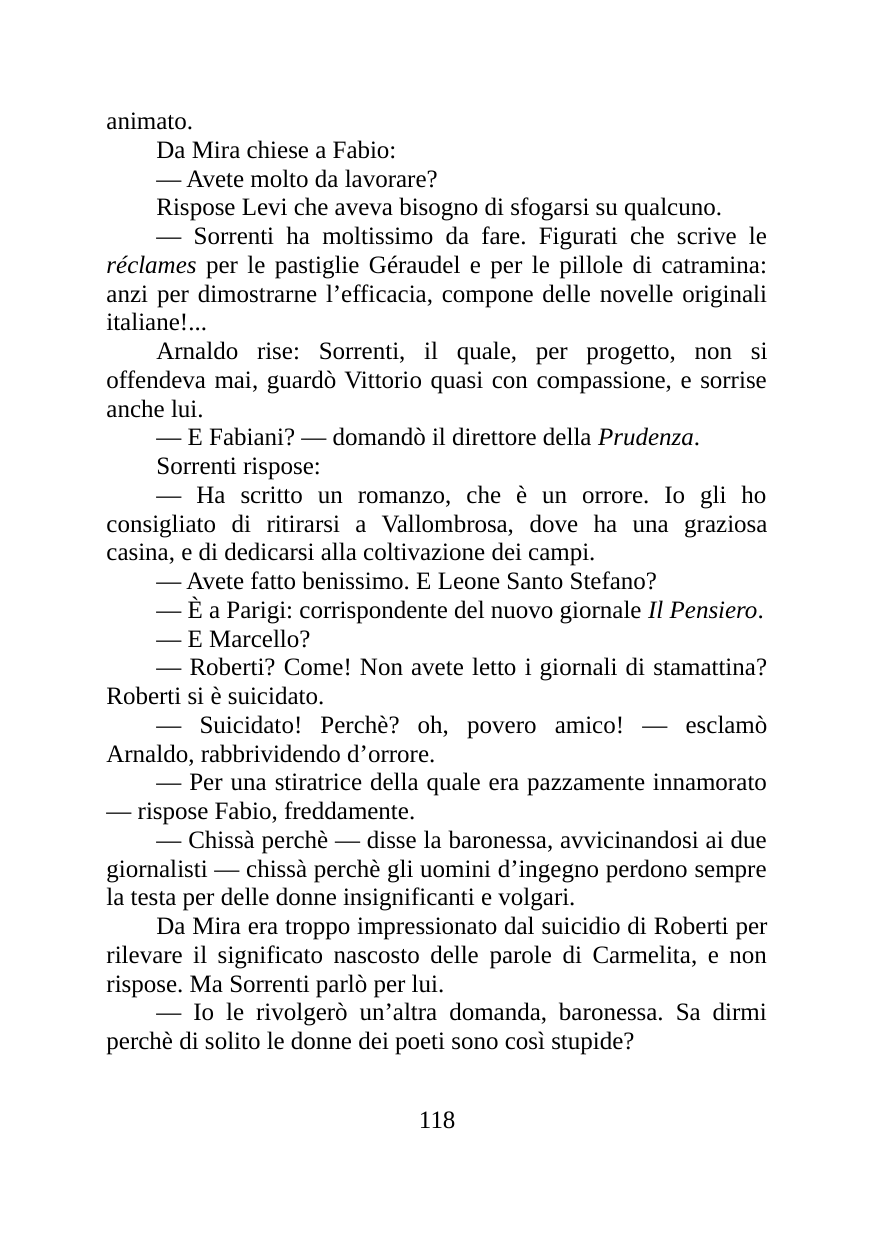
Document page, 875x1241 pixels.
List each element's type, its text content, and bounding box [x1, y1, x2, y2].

text — Roberti? Come! Non avete letto i giornali di stamattina? Roberti si è suicidato. [106, 652, 768, 710]
text Rispose Levi che aveva bisogno di sfogarsi su qualcuno. [106, 192, 768, 221]
text Da Mira era troppo impressionato dal suicidio di Roberti per rilevare il significato nascosto delle parole di Carmelita, e non rispose. Ma Sorrenti parlò per lui. [106, 911, 768, 997]
text — Avete molto da lavorare? [106, 164, 768, 192]
text — È a Parigi: corrispondente del nuovo giornale Il Pensiero. [106, 595, 768, 624]
text — Per una stiratrice della quale era pazzamente innamorato — rispose Fabio, freddamente. [106, 767, 768, 825]
text Da Mira chiese a Fabio: [106, 135, 768, 164]
text — Ha scritto un romanzo, che è un orrore. Io gli ho consigliato di ritirarsi a Vallombrosa, dove ha una graziosa casina, e di dedicarsi alla coltivazione dei campi. [106, 480, 768, 566]
text Arnaldo rise: Sorrenti, il quale, per progetto, non si offendeva mai, guardò Vittorio quasi con compassione, e sorrise anche lui. [106, 336, 768, 422]
text — Chissà perchè — disse la baronessa, avvicinandosi ai due giornalisti — chissà perchè gli uomini d’ingegno perdono sempre la testa per delle donne insignificanti e volgari. [106, 825, 768, 911]
text — Avete fatto benissimo. E Leone Santo Stefano? [106, 566, 768, 595]
text animato. [106, 106, 768, 135]
text — Suicidato! Perchè? oh, povero amico! — esclamò Arnaldo, rabbrividendo d’orrore. [106, 710, 768, 767]
text — Io le rivolgerò un’altra domanda, baronessa. Sa dirmi perchè di solito le donne dei poeti sono così stupide? [106, 997, 768, 1055]
text — E Marcello? [106, 624, 768, 652]
text Sorrenti rispose: [106, 451, 768, 480]
text — Sorrenti ha moltissimo da fare. Figurati che scrive le réclames per le pastiglie Géraudel e per le pillole di catramina: anzi per dimostrarne l’efficacia, compone delle novelle originali italiane!... [106, 221, 768, 336]
text — E Fabiani? — domandò il direttore della Prudenza. [106, 422, 768, 451]
